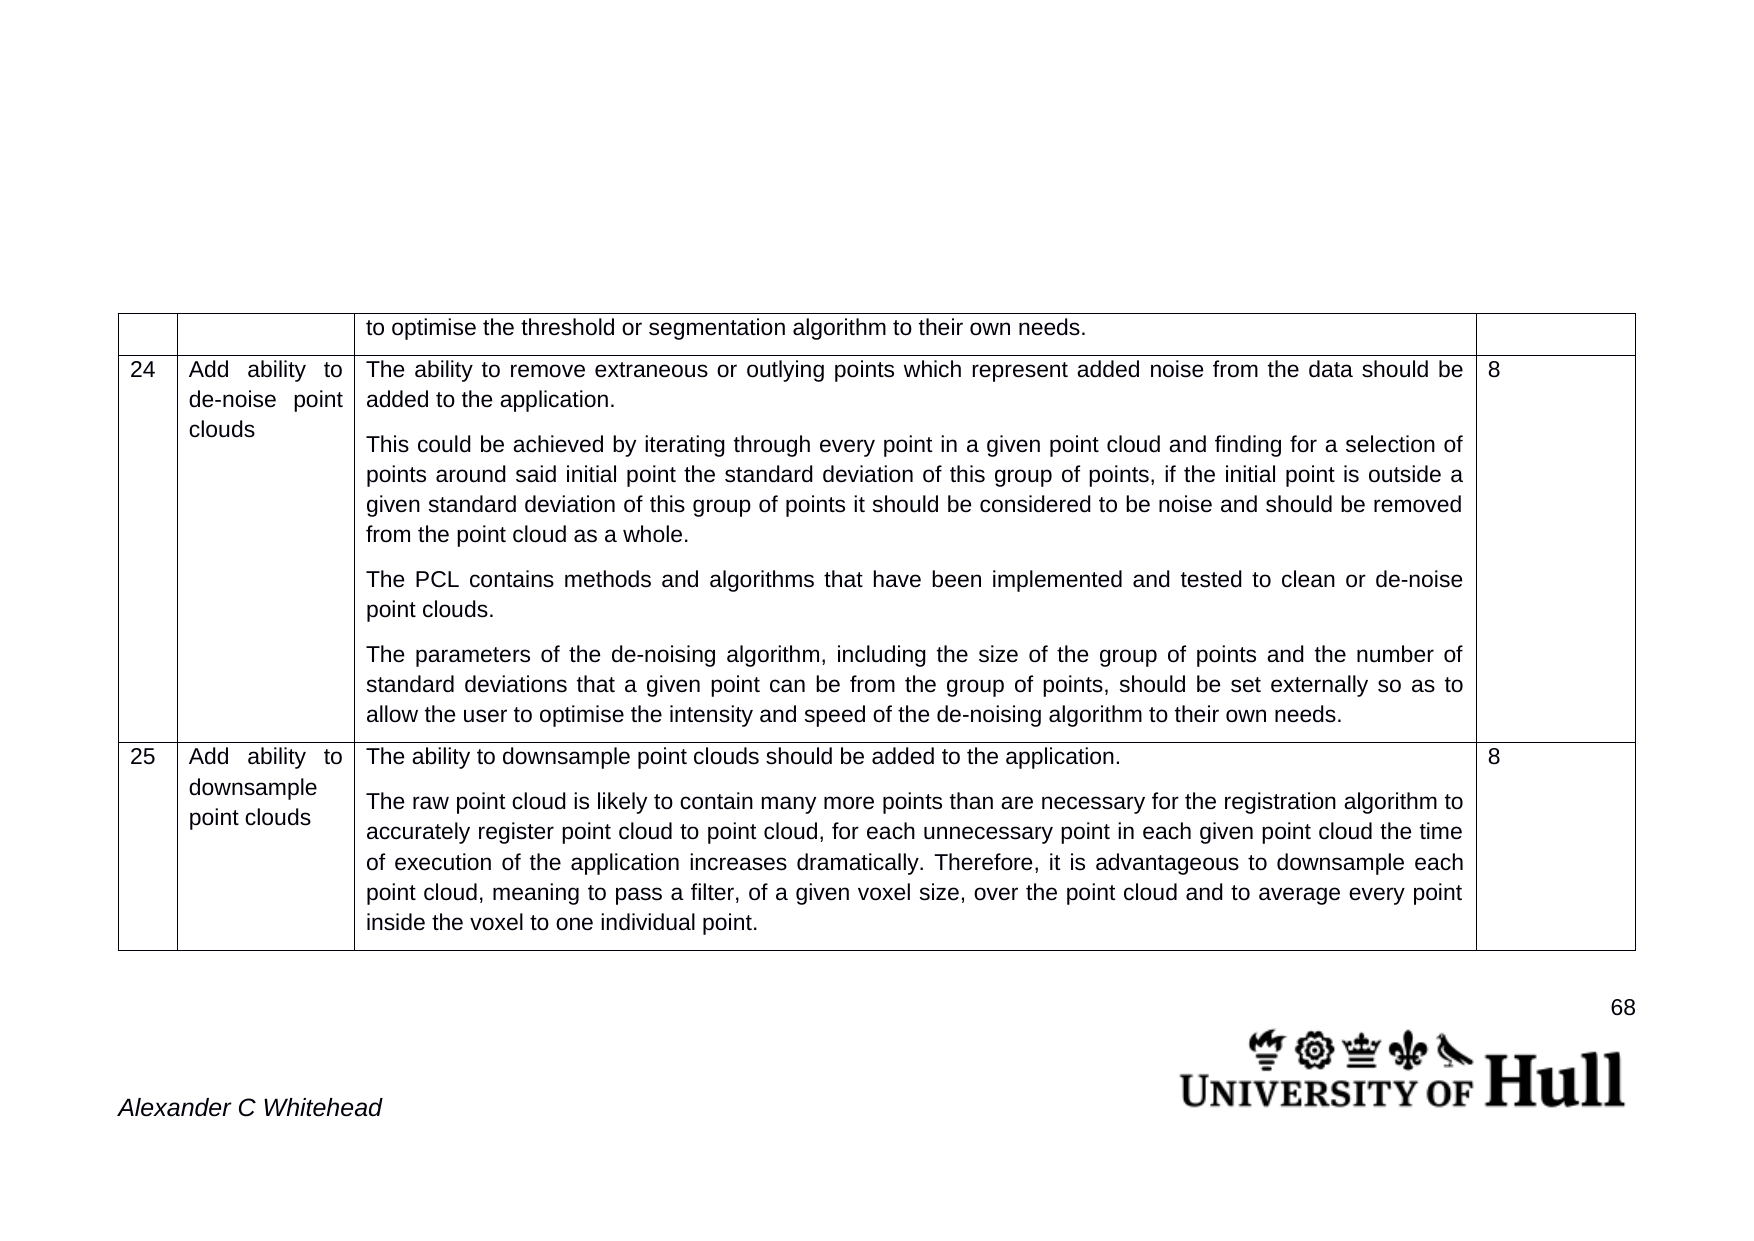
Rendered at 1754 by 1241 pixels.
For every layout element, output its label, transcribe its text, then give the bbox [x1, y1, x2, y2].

table_cell 8 [1477, 356, 1635, 742]
table_cell [178, 314, 354, 354]
table_cell The ability to downsample point clouds should be added to the application. The raw point cloud is likely to contain many more points than are necessary for the registration algorithm to accurately register point cloud to point cloud, for each unnecessary point in each given point cloud the time of execution of the application increases dramatically. Therefore, it is advantageous to downsample each point cloud, meaning to pass a filter, of a given voxel size, over the point cloud and to average every point inside the voxel to one individual point. [355, 743, 1476, 950]
table_cell The ability to remove extraneous or outlying points which represent added noise from the data should be added to the application. This could be achieved by iterating through every point in a given point cloud and finding for a selection of points around said initial point the standard deviation of this group of points, if the initial point is outside a given standard deviation of this group of points it should be considered to be noise and should be removed from the point cloud as a whole. The PCL contains methods and algorithms that have been implemented and tested to clean or de-noise point clouds. The parameters of the de-noising algorithm, including the size of the group of points and the number of standard deviations that a given point can be from the group of points, should be set externally so as to allow the user to optimise the intensity and speed of the de-noising algorithm to their own needs. [355, 356, 1476, 742]
table_cell 24 [119, 356, 177, 742]
picture [1173, 1020, 1634, 1117]
table_cell Add ability to de-noise point clouds [178, 356, 354, 742]
table_cell Add ability to downsample point clouds [178, 743, 354, 950]
table_cell [1477, 314, 1635, 354]
table_cell 8 [1477, 743, 1635, 950]
table_cell 25 [119, 743, 177, 950]
table_cell to optimise the threshold or segmentation algorithm to their own needs. [355, 314, 1476, 354]
table_cell [119, 314, 177, 354]
